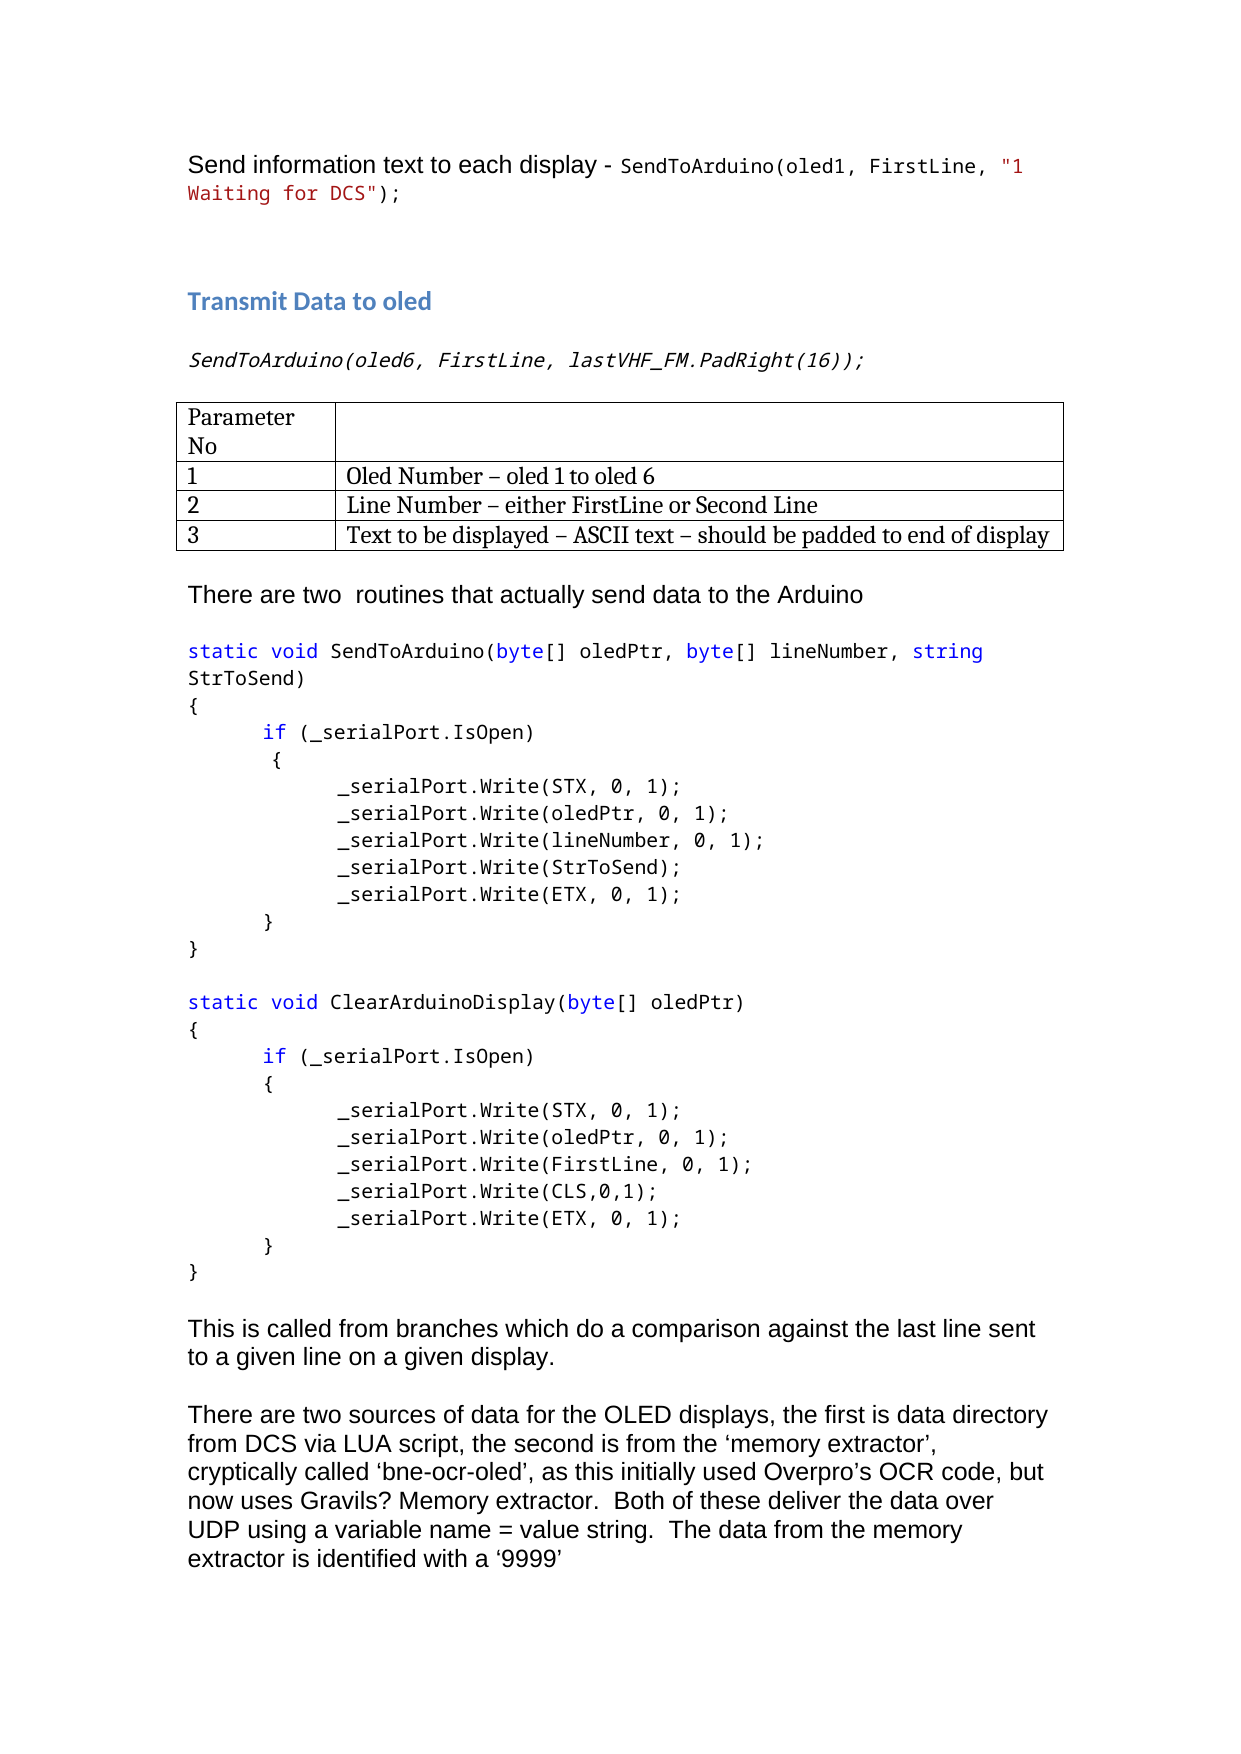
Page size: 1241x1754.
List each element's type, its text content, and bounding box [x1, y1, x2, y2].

text } [187, 1258, 1053, 1285]
table_header [336, 403, 1063, 461]
text _serialPort.Write(STX, 0, 1); [262, 772, 1053, 799]
text static void ClearArduinoDisplay(byte[] oledPtr) [187, 988, 1053, 1015]
text } [187, 934, 1053, 961]
text if (_serialPort.IsOpen) [187, 718, 1053, 745]
text } [187, 1231, 1053, 1258]
text _serialPort.Write(STX, 0, 1); [262, 1096, 1053, 1123]
text { [187, 745, 1053, 772]
table_header Parameter No [177, 403, 335, 461]
text _serialPort.Write(oledPtr, 0, 1); [262, 799, 1053, 826]
text _serialPort.Write(ETX, 0, 1); [262, 1204, 1053, 1231]
text _serialPort.Write(lineNumber, 0, 1); [262, 826, 1053, 853]
text _serialPort.Write(ETX, 0, 1); [262, 880, 1053, 907]
text _serialPort.Write(CLS,0,1); [262, 1177, 1053, 1204]
text { [187, 1015, 1053, 1042]
table_cell 1 [177, 462, 335, 490]
text There are two routines that actually send data to the Arduino [187, 580, 1053, 608]
text _serialPort.Write(oledPtr, 0, 1); [262, 1123, 1053, 1150]
text { [187, 691, 1053, 718]
text SendToArduino(oled6, FirstLine, lastVHF_FM.PadRight(16)); [187, 346, 1053, 373]
text { [187, 1069, 1053, 1096]
text if (_serialPort.IsOpen) [187, 1042, 1053, 1069]
text There are two sources of data for the OLED displays, the first is data directory from DCS via LUA script, the second is from the ‘memory extractor’, cryptically called ‘bne-ocr-oled’, as this initially used Overpro’s OCR code, but now uses Gravils? Memory extractor. Both of these deliver the data over UDP using a variable name = value string. The data from the memory extractor is identified with a ‘9999’ [187, 1400, 1053, 1572]
text This is called from branches which do a comparison against the last line sent to a given line on a given display. [187, 1313, 1053, 1371]
table_cell 3 [177, 521, 335, 550]
subtitle Transmit Data to oled [187, 284, 1053, 318]
text Send information text to each display - SendToArduino(oled1, FirstLine, "1 Waiting for DCS"); [187, 150, 1053, 206]
text _serialPort.Write(FirstLine, 0, 1); [262, 1150, 1053, 1177]
table_cell Line Number – either FirstLine or Second Line [336, 491, 1063, 520]
text _serialPort.Write(StrToSend); [262, 853, 1053, 880]
text static void SendToArduino(byte[] oledPtr, byte[] lineNumber, string StrToSend) [187, 637, 1053, 691]
table_cell 2 [177, 491, 335, 520]
table_cell Oled Number – oled 1 to oled 6 [336, 462, 1063, 490]
text } [187, 907, 1053, 934]
table_cell Text to be displayed – ASCII text – should be padded to end of display [336, 521, 1063, 550]
